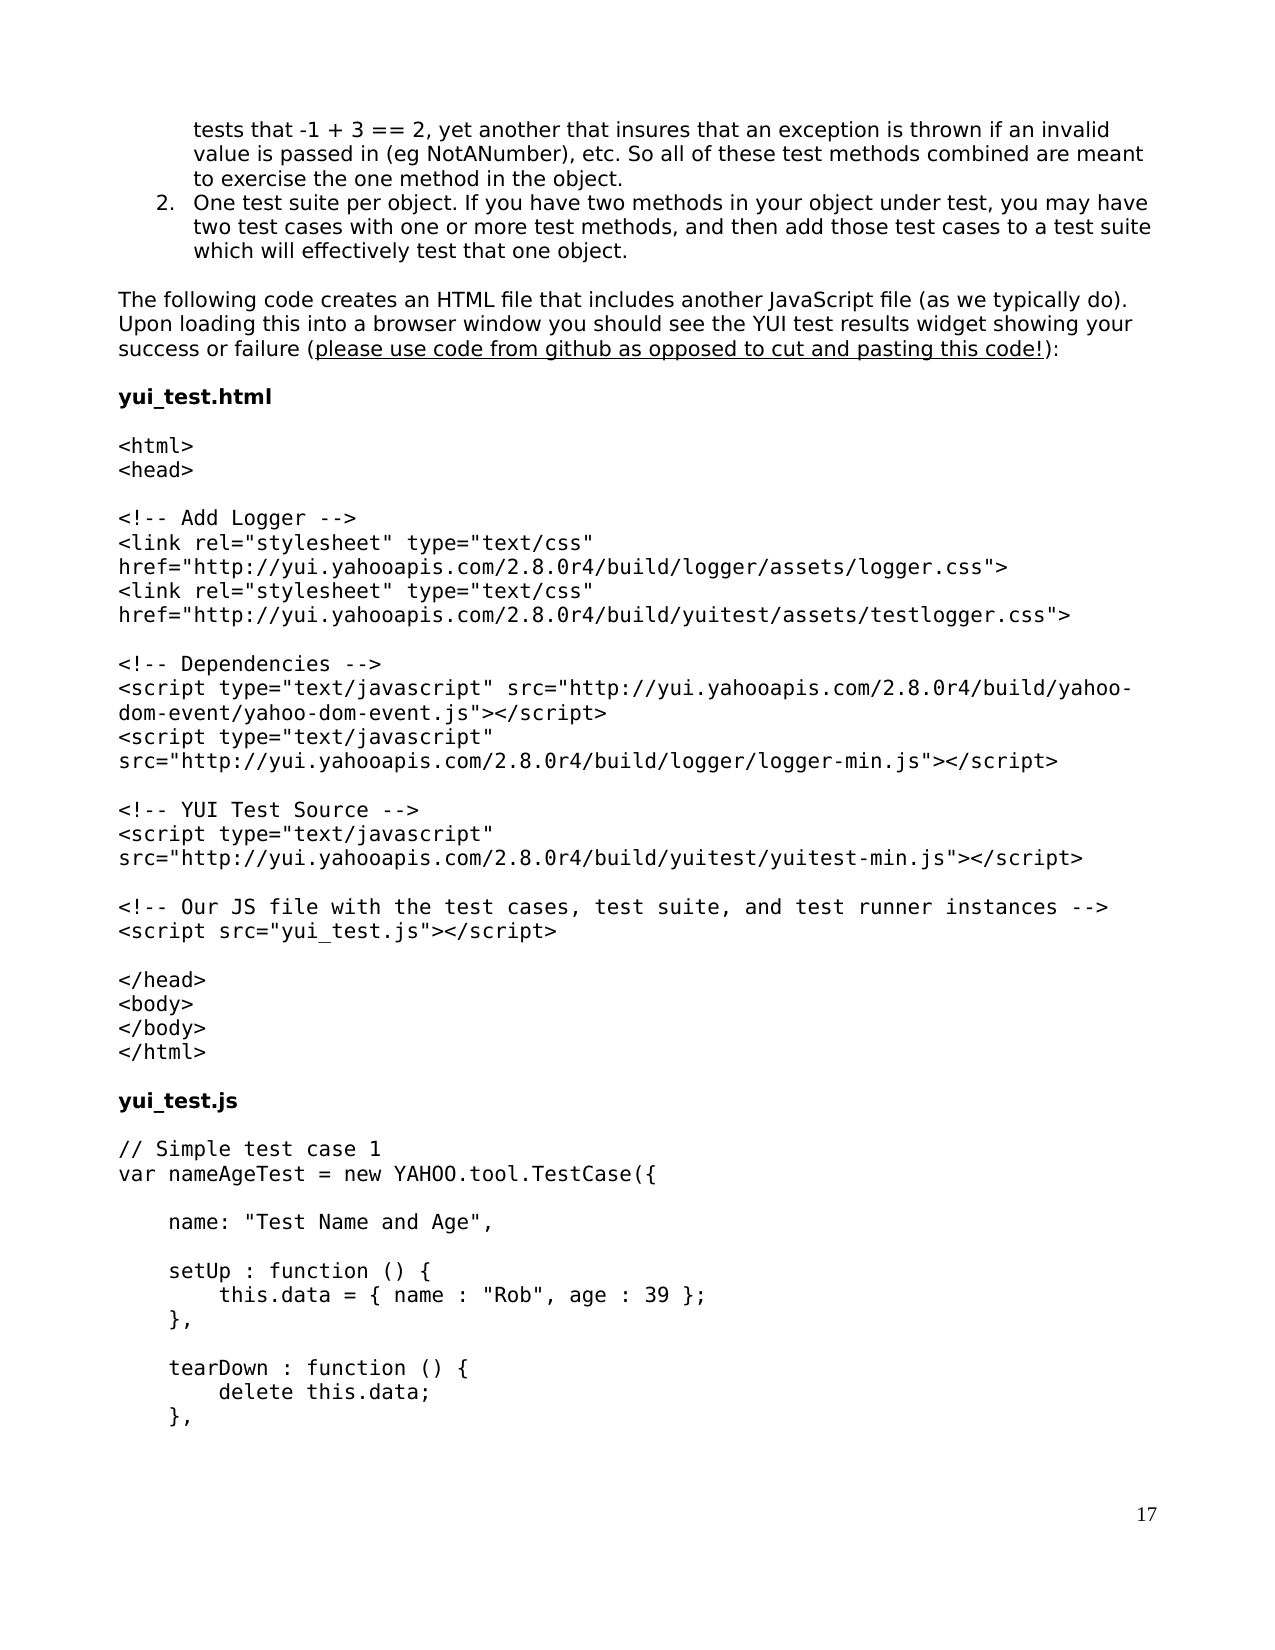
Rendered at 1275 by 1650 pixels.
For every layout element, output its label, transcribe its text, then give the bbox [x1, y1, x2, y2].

text this.data = { name : "Rob", age : 39 }; [118, 1283, 1157, 1307]
text </body> [118, 1016, 1157, 1040]
list One test suite per object. If you have two methods in your object under test, you may have two test cases with one or more test methods, and then add those test cases to a test suite which will effectively test that one object. [156, 191, 1157, 264]
text <html> [118, 434, 1157, 458]
text <!-- Our JS file with the test cases, test suite, and test runner instances --> [118, 895, 1157, 919]
text <!-- Add Logger --> [118, 506, 1157, 531]
text </head> [118, 968, 1157, 992]
text The following code creates an HTML file that includes another JavaScript file (as we typically do). Upon loading this into a browser window you should see the YUI test results widget showing your success or failure (please use code from github as opposed to cut and pasting this code!): [118, 288, 1157, 361]
text yui_test.js [118, 1089, 1157, 1113]
text <link rel="stylesheet" type="text/css" href="http://yui.yahooapis.com/2.8.0r4/build/logger/assets/logger.css"> [118, 531, 1157, 579]
text setUp : function () { [118, 1259, 1157, 1283]
text <script type="text/javascript" src="http://yui.yahooapis.com/2.8.0r4/build/logger/logger-min.js"></script> [118, 725, 1157, 773]
text <!-- YUI Test Source --> [118, 798, 1157, 822]
text <script src="yui_test.js"></script> [118, 919, 1157, 943]
text <script type="text/javascript" src="http://yui.yahooapis.com/2.8.0r4/build/yuitest/yuitest-min.js"></script> [118, 822, 1157, 871]
text <!-- Dependencies --> [118, 652, 1157, 676]
text var nameAgeTest = new YAHOO.tool.TestCase({ [118, 1162, 1157, 1186]
text name: "Test Name and Age", [118, 1210, 1157, 1234]
text yui_test.html [118, 385, 1157, 409]
text }, [118, 1307, 1157, 1332]
text delete this.data; [118, 1380, 1157, 1404]
text <script type="text/javascript" src="http://yui.yahooapis.com/2.8.0r4/build/yahoo-dom-event/yahoo-dom-event.js"></script> [118, 676, 1157, 725]
text tearDown : function () { [118, 1356, 1157, 1380]
text <head> [118, 458, 1157, 482]
text </html> [118, 1040, 1157, 1065]
text }, [118, 1404, 1157, 1429]
text <link rel="stylesheet" type="text/css" href="http://yui.yahooapis.com/2.8.0r4/build/yuitest/assets/testlogger.css"> [118, 579, 1157, 628]
text <body> [118, 992, 1157, 1016]
text // Simple test case 1 [118, 1137, 1157, 1162]
list tests that -1 + 3 == 2, yet another that insures that an exception is thrown if an invalid value is passed in (eg NotANumber), etc. So all of these test methods combined are meant to exercise the one method in the object. [156, 118, 1157, 191]
